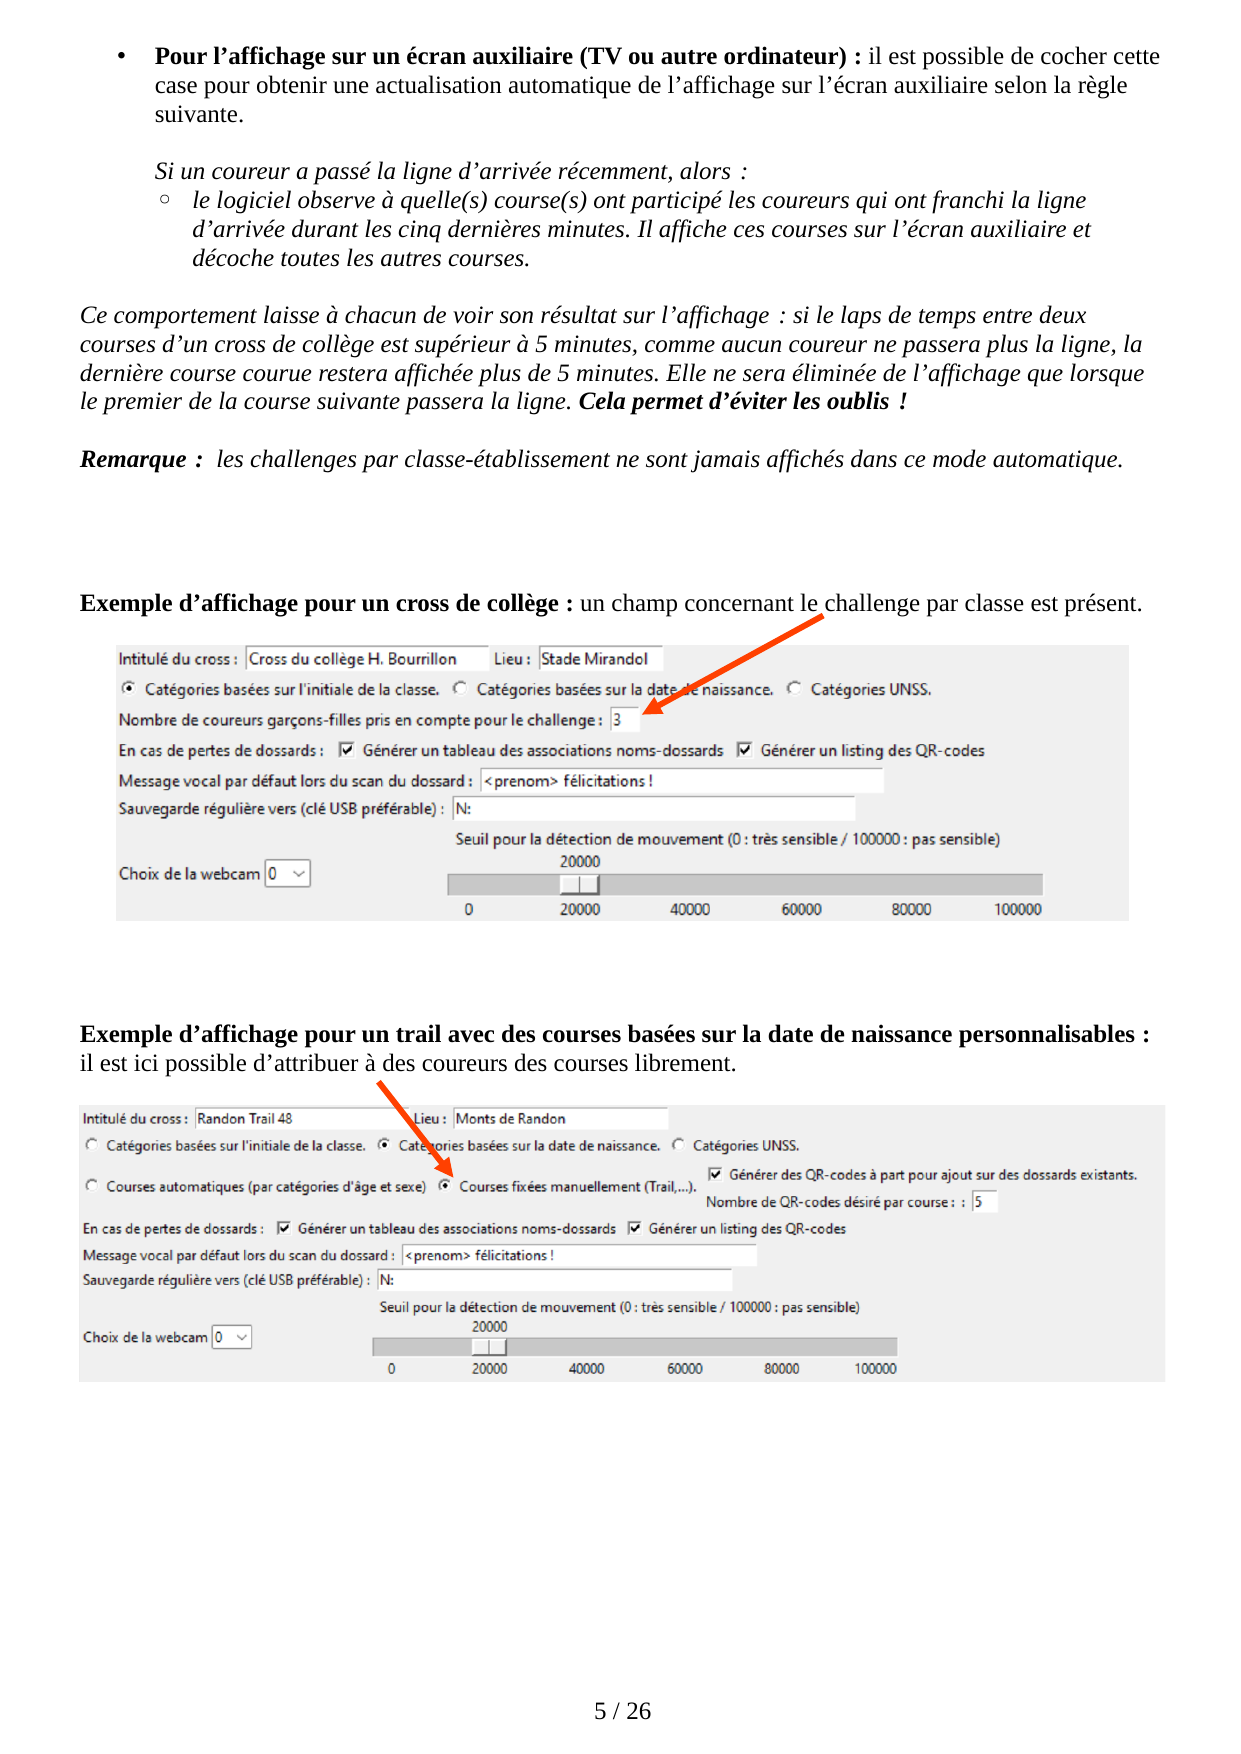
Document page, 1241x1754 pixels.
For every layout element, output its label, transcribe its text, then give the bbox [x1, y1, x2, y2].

picture [79, 1105, 1166, 1382]
text Ce comportement laisse à chacun de voir son résultat sur l’affichage : si le laps de temps entre deux courses d’un cross de collège est supérieur à 5 minutes, comme aucun coureur ne passera plus la ligne, la dernière course courue restera affichée plus de 5 minutes. Elle ne sera éliminée de l’affichage que lorsque le premier de la course suivante passera la ligne. Cela permet d’éviter les oublis ! [79, 300, 1165, 415]
list Pour l’affichage sur un écran auxiliaire (TV ou autre ordinateur) : il est possible de cocher cette case pour obtenir une actualisation automatique de l’affichage sur l’écran auxiliaire selon la règle suivante. [117, 41, 1165, 128]
picture [116, 645, 1129, 921]
text Exemple d’affichage pour un trail avec des courses basées sur la date de naissance personnalisables : il est ici possible d’attribuer à des coureurs des courses librement. [79, 1019, 1165, 1076]
text Remarque : les challenges par classe-établissement ne sont jamais affichés dans ce mode automatique. [79, 444, 1165, 473]
list le logiciel observe à quelle(s) course(s) ont participé les coureurs qui ont franchi la ligne d’arrivée durant les cinq dernières minutes. Il affiche ces courses sur l’écran auxiliaire et décoche toutes les autres courses. [154, 185, 1165, 271]
list Si un coureur a passé la ligne d’arrivée récemment, alors : [117, 128, 1165, 185]
text Exemple d’affichage pour un cross de collège : un champ concernant le challenge par classe est présent. [79, 588, 1165, 616]
